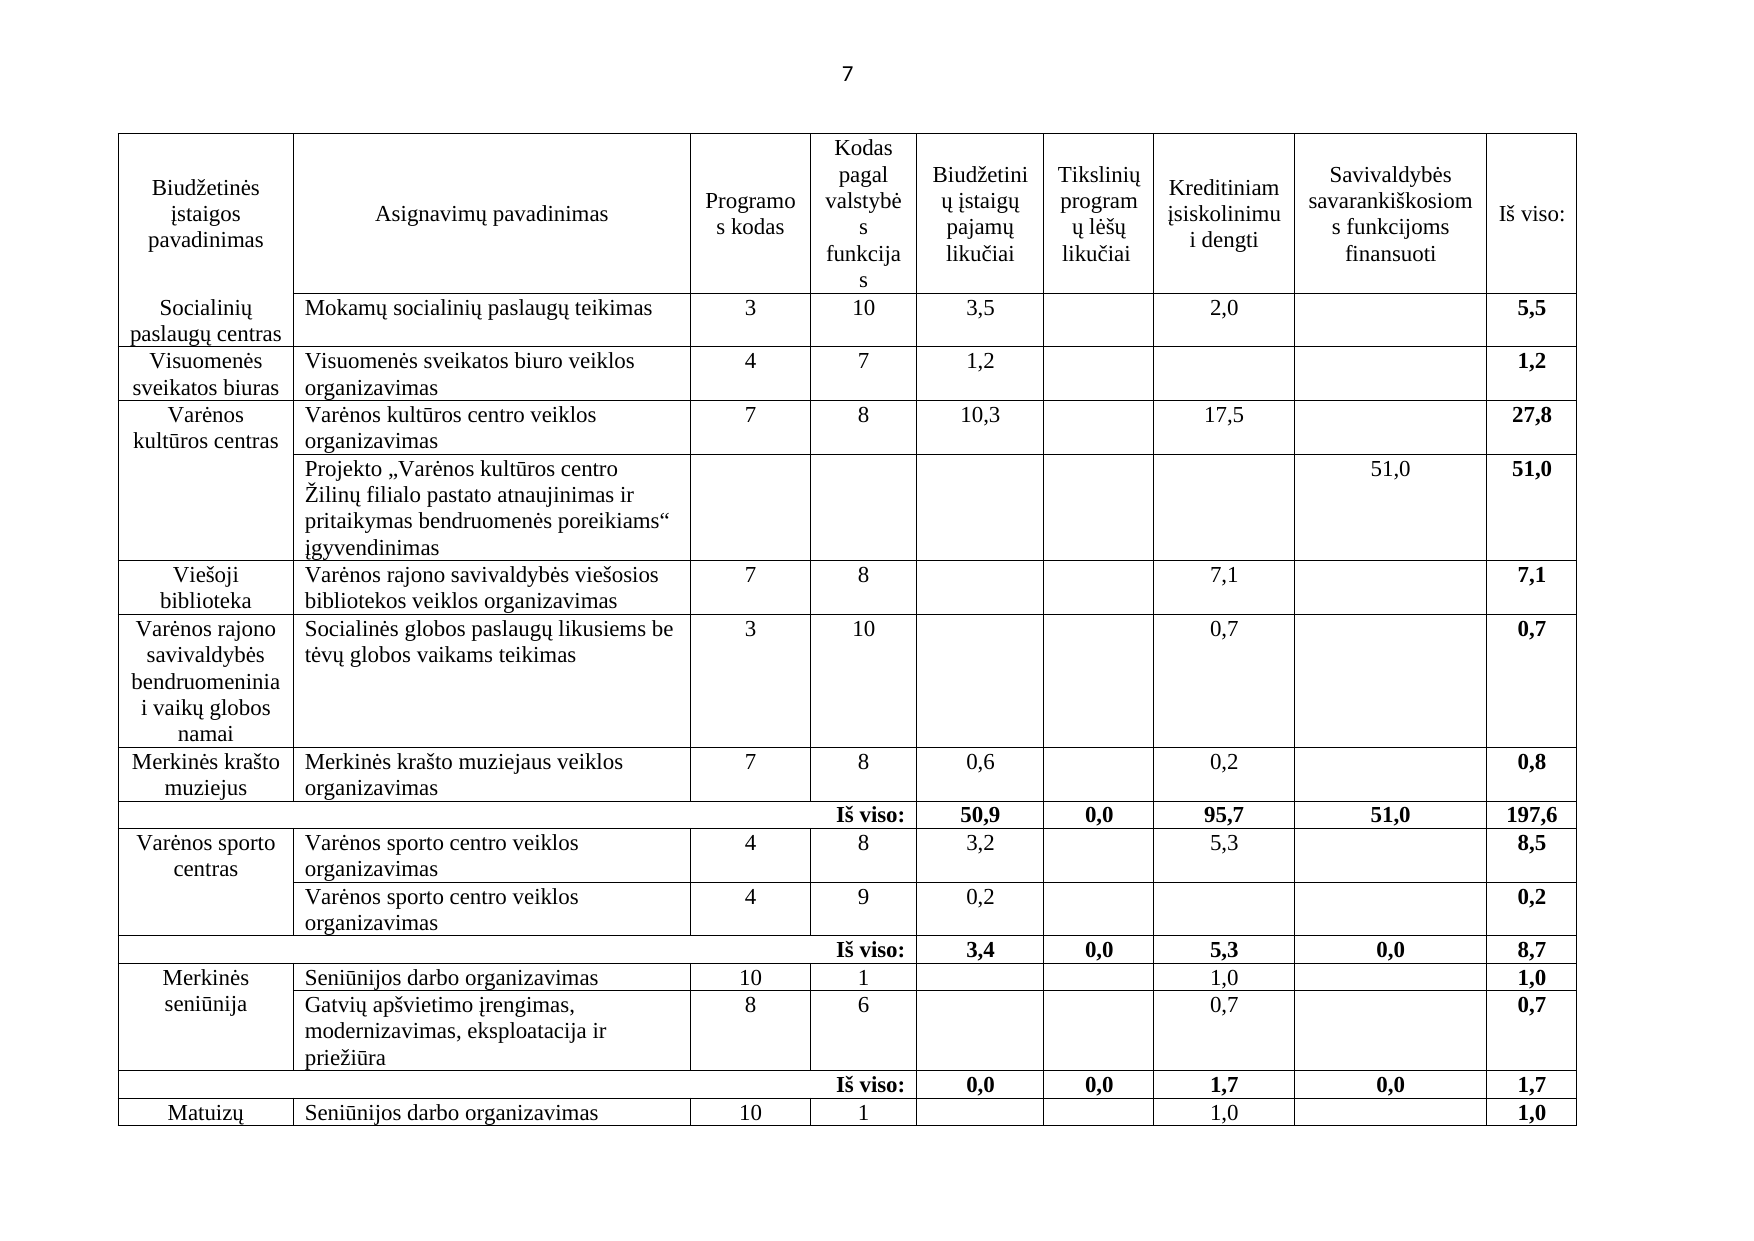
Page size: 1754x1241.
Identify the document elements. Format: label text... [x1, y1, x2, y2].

table_cell Socialinės globos paslaugų likusiems be tėvų globos vaikams teikimas [294, 615, 690, 747]
table_cell Visuomenės sveikatos biuro veiklos organizavimas [294, 347, 690, 400]
table_cell Projekto „Varėnos kultūros centro Žilinų filialo pastato atnaujinimas ir pritaikymas bendruomenės poreikiams“ įgyvendinimas [294, 455, 690, 560]
table_cell 3,4 [917, 936, 1043, 963]
table_cell Varėnos sporto centras [119, 829, 293, 935]
table_cell 3,5 [917, 294, 1043, 346]
table_cell [1295, 1099, 1486, 1125]
table_cell 8 [811, 401, 916, 454]
table_cell [1044, 455, 1153, 560]
table_header Asignavimų pavadinimas [294, 134, 690, 292]
table_cell [1044, 347, 1153, 400]
table_cell Gatvių apšvietimo įrengimas, modernizavimas, eksploatacija ir priežiūra [294, 991, 690, 1070]
table_cell [1044, 991, 1153, 1070]
table_cell 10 [811, 615, 916, 747]
table_cell Merkinės krašto muziejaus veiklos organizavimas [294, 748, 690, 801]
table_cell 10 [691, 1099, 810, 1125]
table_cell 3 [691, 615, 810, 747]
table_cell 0,7 [1154, 615, 1294, 747]
table_cell [1044, 294, 1153, 346]
table_cell 5,3 [1154, 936, 1294, 963]
table_cell 6 [811, 991, 916, 1070]
table_cell [691, 455, 810, 560]
table_cell Varėnos sporto centro veiklos organizavimas [294, 829, 690, 882]
table_header Programos kodas [691, 134, 810, 292]
table_cell [1154, 347, 1294, 400]
table_cell 0,0 [1044, 936, 1153, 963]
table_cell [917, 561, 1043, 614]
table_cell 17,5 [1154, 401, 1294, 454]
table_cell 3 [691, 294, 810, 346]
table_cell Matuizų [119, 1099, 293, 1125]
table_cell [1044, 561, 1153, 614]
table_cell [917, 964, 1043, 990]
table_cell 4 [691, 883, 810, 935]
table_cell 0,0 [1295, 1071, 1486, 1098]
table_cell Merkinės krašto muziejus [119, 748, 293, 801]
table_cell [1295, 615, 1486, 747]
table_cell 7 [691, 561, 810, 614]
table_cell 50,9 [917, 802, 1043, 828]
table_cell 0,2 [1487, 883, 1576, 935]
table_cell 1,7 [1154, 1071, 1294, 1098]
table_cell 7,1 [1154, 561, 1294, 614]
table_cell Iš viso: [119, 802, 916, 828]
table_cell [1044, 615, 1153, 747]
table_cell 8 [811, 829, 916, 882]
table_cell 10 [691, 964, 810, 990]
table_cell 7 [691, 748, 810, 801]
table_cell [1295, 401, 1486, 454]
table_cell 0,2 [1154, 748, 1294, 801]
table_cell 8 [691, 991, 810, 1070]
table_cell Viešoji biblioteka [119, 561, 293, 614]
table_header Tikslinių programų lėšų likučiai [1044, 134, 1153, 292]
table_cell [1044, 883, 1153, 935]
table_cell [917, 455, 1043, 560]
table_header Kodas pagal valstybės funkcijas [811, 134, 916, 292]
table_cell 0,0 [1044, 1071, 1153, 1098]
table_cell 8,5 [1487, 829, 1576, 882]
table_cell Iš viso: [119, 1071, 916, 1098]
table_cell 5,3 [1154, 829, 1294, 882]
table_cell 1,2 [917, 347, 1043, 400]
table_cell 0,0 [1044, 802, 1153, 828]
table_cell Merkinės seniūnija [119, 964, 293, 1070]
table_cell 27,8 [1487, 401, 1576, 454]
table_cell 7 [691, 401, 810, 454]
table_cell 1,2 [1487, 347, 1576, 400]
table_cell [917, 991, 1043, 1070]
table_cell Socialinių paslaugų centras [119, 293, 293, 346]
table_cell 1 [811, 1099, 916, 1125]
table_cell 0,7 [1154, 991, 1294, 1070]
table_cell 1,7 [1487, 1071, 1576, 1098]
table_cell 0,0 [917, 1071, 1043, 1098]
table_cell [1295, 347, 1486, 400]
table_cell 197,6 [1487, 802, 1576, 828]
table_cell 5,5 [1487, 294, 1576, 346]
table_cell 0,7 [1487, 615, 1576, 747]
table_header Kreditiniam įsiskolinimui dengti [1154, 134, 1294, 292]
table_cell 0,0 [1295, 936, 1486, 963]
table_cell [1295, 561, 1486, 614]
table_cell [1154, 883, 1294, 935]
table_cell [1295, 748, 1486, 801]
table_cell [1044, 964, 1153, 990]
table_cell [1295, 829, 1486, 882]
table_cell 51,0 [1487, 455, 1576, 560]
table_cell Varėnos kultūros centro veiklos organizavimas [294, 401, 690, 454]
table_cell 0,6 [917, 748, 1043, 801]
table_cell Visuomenės sveikatos biuras [119, 347, 293, 400]
table_header Biudžetinių įstaigų pajamų likučiai [917, 134, 1043, 292]
table_cell [1154, 455, 1294, 560]
table_cell 1,0 [1154, 1099, 1294, 1125]
table_cell 8 [811, 561, 916, 614]
table_cell 51,0 [1295, 455, 1486, 560]
table_cell Varėnos rajono savivaldybės bendruomeniniai vaikų globos namai [119, 615, 293, 747]
table_cell [1295, 294, 1486, 346]
table_cell 8 [811, 748, 916, 801]
table_cell 95,7 [1154, 802, 1294, 828]
table_cell [1044, 1099, 1153, 1125]
table_cell [811, 455, 916, 560]
table_header Iš viso: [1487, 134, 1576, 292]
table_cell [1295, 883, 1486, 935]
table_cell 3,2 [917, 829, 1043, 882]
table_cell [1044, 401, 1153, 454]
table_cell Seniūnijos darbo organizavimas [294, 1099, 690, 1125]
table_cell [1295, 964, 1486, 990]
table_cell Mokamų socialinių paslaugų teikimas [294, 294, 690, 346]
table_cell [1044, 829, 1153, 882]
table_cell 2,0 [1154, 294, 1294, 346]
table_header Biudžetinės įstaigos pavadinimas [119, 134, 293, 292]
table_cell 10 [811, 294, 916, 346]
table_cell 0,2 [917, 883, 1043, 935]
table_cell 10,3 [917, 401, 1043, 454]
table_cell Varėnos kultūros centras [119, 401, 293, 560]
table_cell Varėnos rajono savivaldybės viešosios bibliotekos veiklos organizavimas [294, 561, 690, 614]
table_cell 4 [691, 829, 810, 882]
table_cell 0,7 [1487, 991, 1576, 1070]
table_cell 7 [811, 347, 916, 400]
table_cell Seniūnijos darbo organizavimas [294, 964, 690, 990]
table_cell 1,0 [1154, 964, 1294, 990]
table_cell 9 [811, 883, 916, 935]
table_cell 1,0 [1487, 1099, 1576, 1125]
table_cell 0,8 [1487, 748, 1576, 801]
table_cell Iš viso: [119, 936, 916, 963]
table_cell 51,0 [1295, 802, 1486, 828]
table_cell 1 [811, 964, 916, 990]
table_header Savivaldybės savarankiškosioms funkcijoms finansuoti [1295, 134, 1486, 292]
table_cell 1,0 [1487, 964, 1576, 990]
table_cell 4 [691, 347, 810, 400]
table_cell [1295, 991, 1486, 1070]
table_cell [917, 615, 1043, 747]
table_cell 7,1 [1487, 561, 1576, 614]
table_cell [917, 1099, 1043, 1125]
table_cell Varėnos sporto centro veiklos organizavimas [294, 883, 690, 935]
table_cell [1044, 748, 1153, 801]
table_cell 8,7 [1487, 936, 1576, 963]
